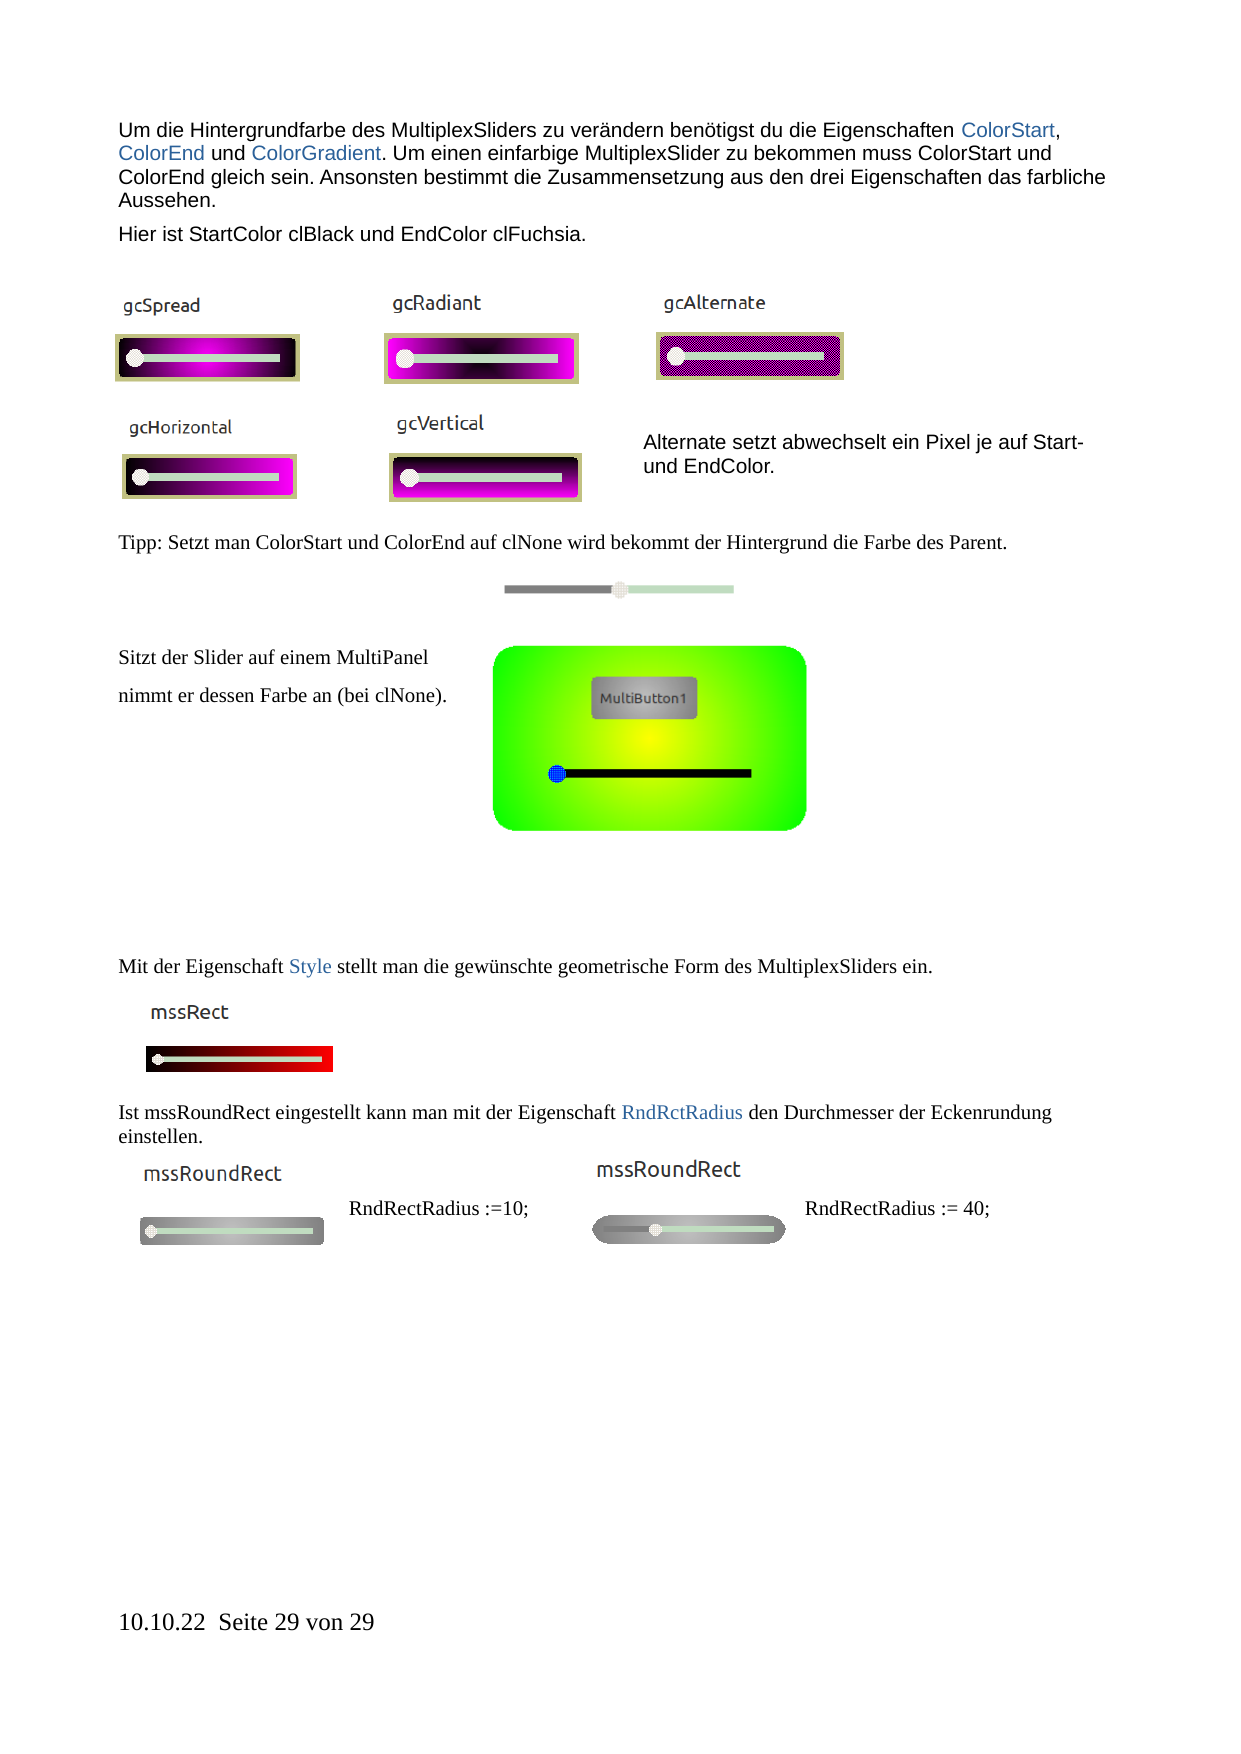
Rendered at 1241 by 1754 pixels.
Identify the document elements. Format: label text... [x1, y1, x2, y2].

text Hier ist StartColor clBlack und EndColor clFuchsia. [118, 227, 1122, 245]
picture [639, 290, 854, 391]
picture [374, 407, 595, 511]
text Ist mssRoundRect eingestellt kann man mit der Eigenschaft RndRctRadius den Durchmesser der Eckenrundung einstellen. [118, 1101, 1122, 1148]
picture [127, 1000, 346, 1085]
picture [572, 1153, 791, 1260]
text [833, 645, 1122, 669]
text RndRectRadius := 40; [791, 1201, 1122, 1219]
text [309, 431, 374, 478]
text Tipp: Setzt man ColorStart und ColorEnd auf clNone wird bekommt der Hintergrund die Farbe des Parent. [118, 531, 1122, 554]
text nimmt er dessen Farbe an (bei clNone). [118, 684, 477, 707]
text Alternate setzt abwechselt ein Pixel je auf Start- und EndColor. [595, 431, 1122, 478]
text Mit der Eigenschaft Style stellt man die gewünschte geometrische Form des MultiplexSliders ein. [118, 960, 1122, 977]
picture [480, 568, 760, 611]
text [833, 684, 1122, 707]
text RndRectRadius :=10; [344, 1201, 572, 1219]
picture [477, 632, 833, 850]
picture [102, 293, 307, 393]
picture [371, 285, 590, 395]
text Um die Hintergrundfarbe des MultiplexSliders zu verändern benötigst du die Eigenschaften ColorStart, ColorEnd und ColorGradient. Um einen einfarbige MultiplexSlider zu bekommen muss ColorStart und ColorEnd gleich sein. Ansonsten bestimmt die Zusammensetzung aus den drei Eigenschaften das farbliche Aussehen. [118, 118, 1122, 213]
picture [110, 413, 309, 514]
text Sitzt der Slider auf einem MultiPanel [118, 645, 477, 669]
picture [117, 1157, 344, 1266]
